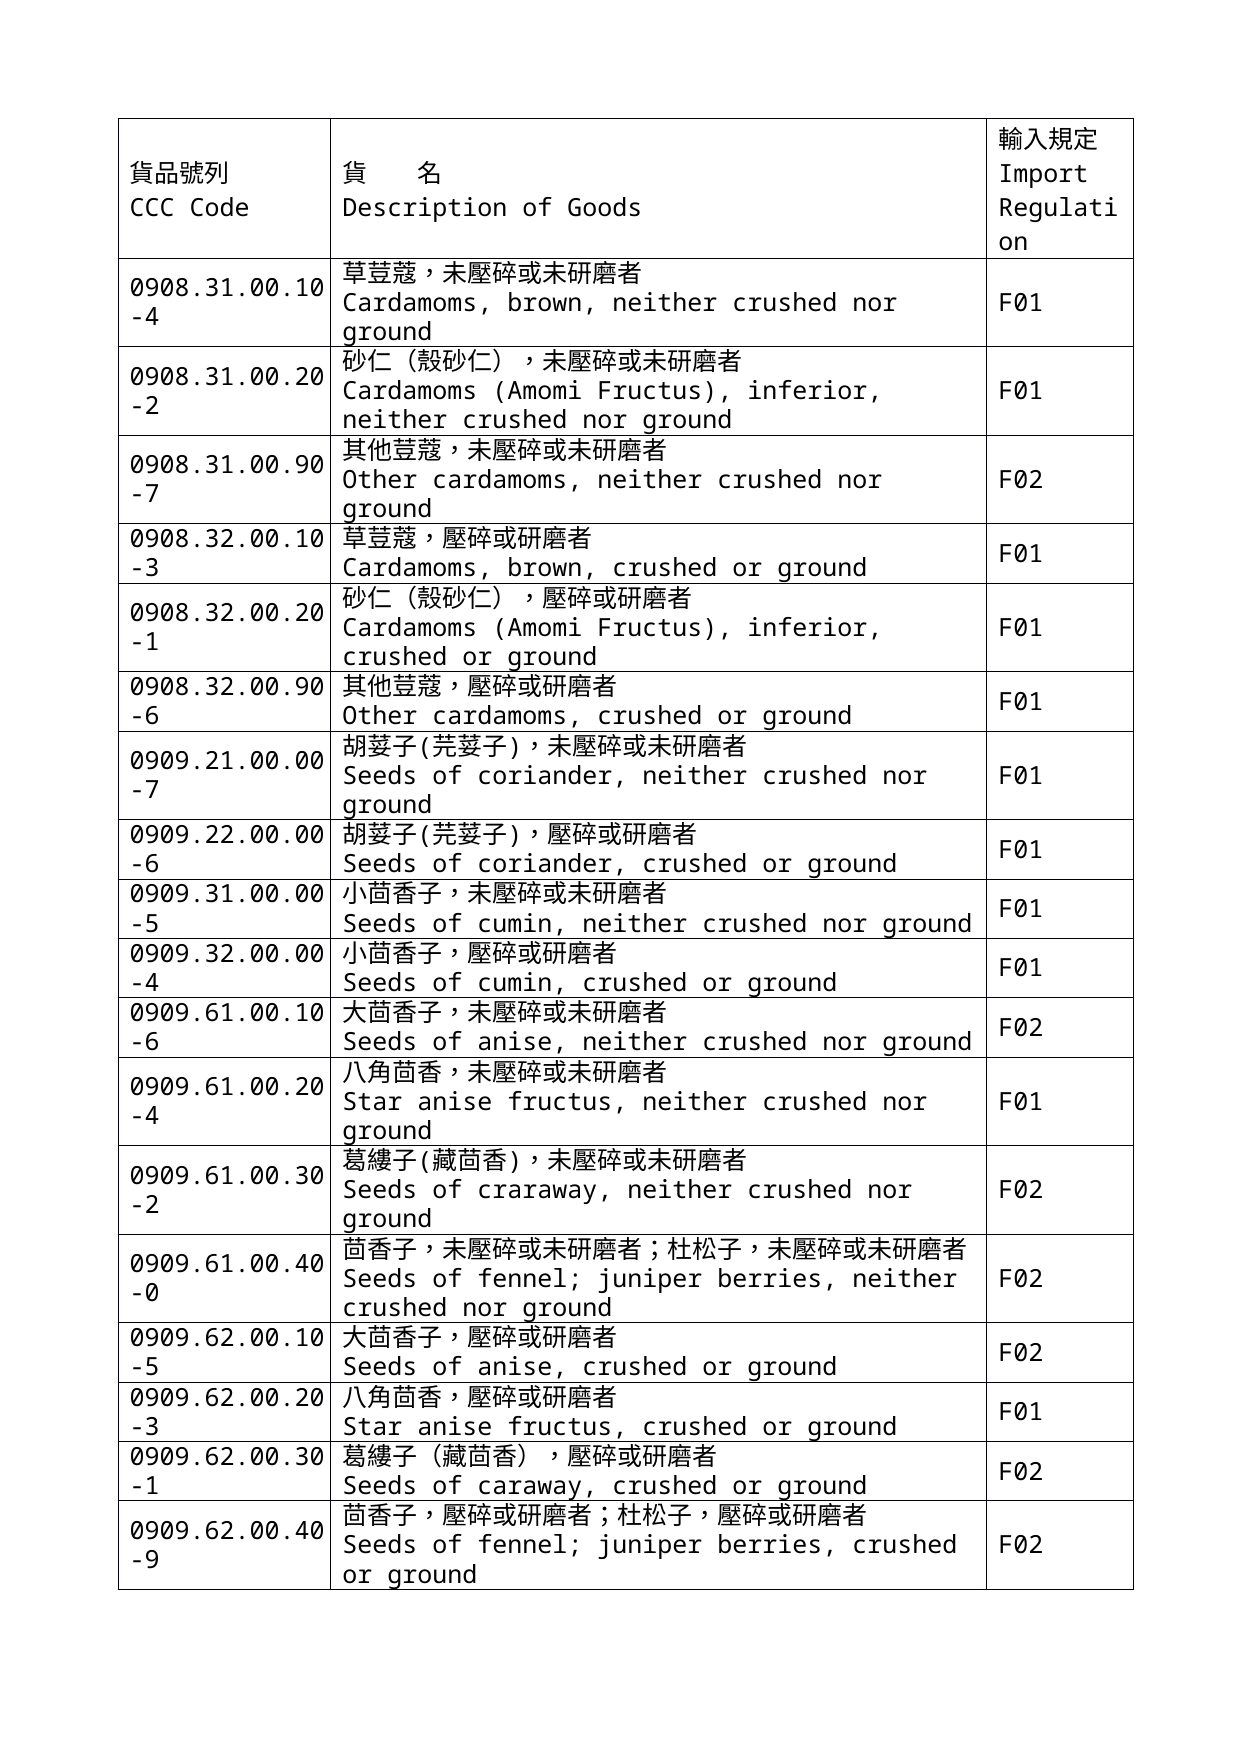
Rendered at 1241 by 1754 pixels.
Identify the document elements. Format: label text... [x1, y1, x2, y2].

table_cell F01 [987, 820, 1133, 878]
table_cell 0909.21.00.00-7 [119, 732, 330, 819]
table_cell 0909.62.00.40-9 [119, 1501, 330, 1589]
table_cell 0908.31.00.90-7 [119, 436, 330, 523]
table_cell F01 [987, 259, 1133, 346]
table_cell 葛縷子（藏茴香），壓碎或研磨者 Seeds of caraway, crushed or ground [331, 1442, 986, 1500]
table_cell F02 [987, 1323, 1133, 1382]
table_cell F01 [987, 347, 1133, 435]
table_cell 茴香子，未壓碎或未研磨者；杜松子，未壓碎或未研磨者 Seeds of fennel; juniper berries, neither crushed nor ground [331, 1235, 986, 1322]
table_cell F01 [987, 524, 1133, 583]
table_cell 大茴香子，壓碎或研磨者 Seeds of anise, crushed or ground [331, 1323, 986, 1382]
table_cell F01 [987, 880, 1133, 938]
table_cell 其他荳蔻，壓碎或研磨者 Other cardamoms, crushed or ground [331, 672, 986, 731]
table_cell 小茴香子，壓碎或研磨者 Seeds of cumin, crushed or ground [331, 939, 986, 997]
table_cell 0908.32.00.90-6 [119, 672, 330, 731]
table_cell 0909.22.00.00-6 [119, 820, 330, 878]
table_cell 胡荽子(芫荽子)，未壓碎或未研磨者 Seeds of coriander, neither crushed nor ground [331, 732, 986, 819]
table_cell F01 [987, 584, 1133, 671]
table_cell F02 [987, 1442, 1133, 1500]
table_cell 0909.62.00.10-5 [119, 1323, 330, 1382]
table_cell F02 [987, 998, 1133, 1057]
table_cell 大茴香子，未壓碎或未研磨者 Seeds of anise, neither crushed nor ground [331, 998, 986, 1057]
table_cell 0908.32.00.20-1 [119, 584, 330, 671]
table_cell F01 [987, 1058, 1133, 1145]
table_cell 小茴香子，未壓碎或未研磨者 Seeds of cumin, neither crushed nor ground [331, 880, 986, 938]
table_cell 葛縷子(藏茴香)，未壓碎或未研磨者 Seeds of craraway, neither crushed nor ground [331, 1146, 986, 1234]
table_cell F02 [987, 436, 1133, 523]
table_cell F02 [987, 1501, 1133, 1589]
table_cell 0909.62.00.20-3 [119, 1383, 330, 1441]
table_cell 八角茴香，壓碎或研磨者 Star anise fructus, crushed or ground [331, 1383, 986, 1441]
table_header 輸入規定 Import Regulation [987, 119, 1133, 258]
table_cell F02 [987, 1235, 1133, 1322]
table_cell 胡荽子(芫荽子)，壓碎或研磨者 Seeds of coriander, crushed or ground [331, 820, 986, 878]
table_cell 0909.31.00.00-5 [119, 880, 330, 938]
table_header 貨品號列 CCC Code [119, 119, 330, 258]
table_cell F01 [987, 672, 1133, 731]
table_cell 0909.32.00.00-4 [119, 939, 330, 997]
table_cell 0908.31.00.20-2 [119, 347, 330, 435]
table_cell 草荳蔻，壓碎或研磨者 Cardamoms, brown, crushed or ground [331, 524, 986, 583]
table_cell 0908.31.00.10-4 [119, 259, 330, 346]
table_cell F01 [987, 939, 1133, 997]
table_cell F01 [987, 732, 1133, 819]
table_cell 八角茴香，未壓碎或未研磨者 Star anise fructus, neither crushed nor ground [331, 1058, 986, 1145]
table_cell 其他荳蔻，未壓碎或未研磨者 Other cardamoms, neither crushed nor ground [331, 436, 986, 523]
table_cell 0909.61.00.10-6 [119, 998, 330, 1057]
table_cell 0908.32.00.10-3 [119, 524, 330, 583]
table_cell F02 [987, 1146, 1133, 1234]
table_cell 砂仁（殼砂仁），未壓碎或未研磨者 Cardamoms (Amomi Fructus), inferior, neither crushed nor ground [331, 347, 986, 435]
table_cell 草荳蔻，未壓碎或未研磨者 Cardamoms, brown, neither crushed nor ground [331, 259, 986, 346]
table_cell 砂仁（殼砂仁），壓碎或研磨者 Cardamoms (Amomi Fructus), inferior, crushed or ground [331, 584, 986, 671]
table_cell 0909.61.00.30-2 [119, 1146, 330, 1234]
table_cell 0909.62.00.30-1 [119, 1442, 330, 1500]
table_cell 0909.61.00.20-4 [119, 1058, 330, 1145]
table_cell F01 [987, 1383, 1133, 1441]
table_cell 茴香子，壓碎或研磨者；杜松子，壓碎或研磨者 Seeds of fennel; juniper berries, crushed or ground [331, 1501, 986, 1589]
table_header 貨 名 Description of Goods [331, 119, 986, 258]
table_cell 0909.61.00.40-0 [119, 1235, 330, 1322]
